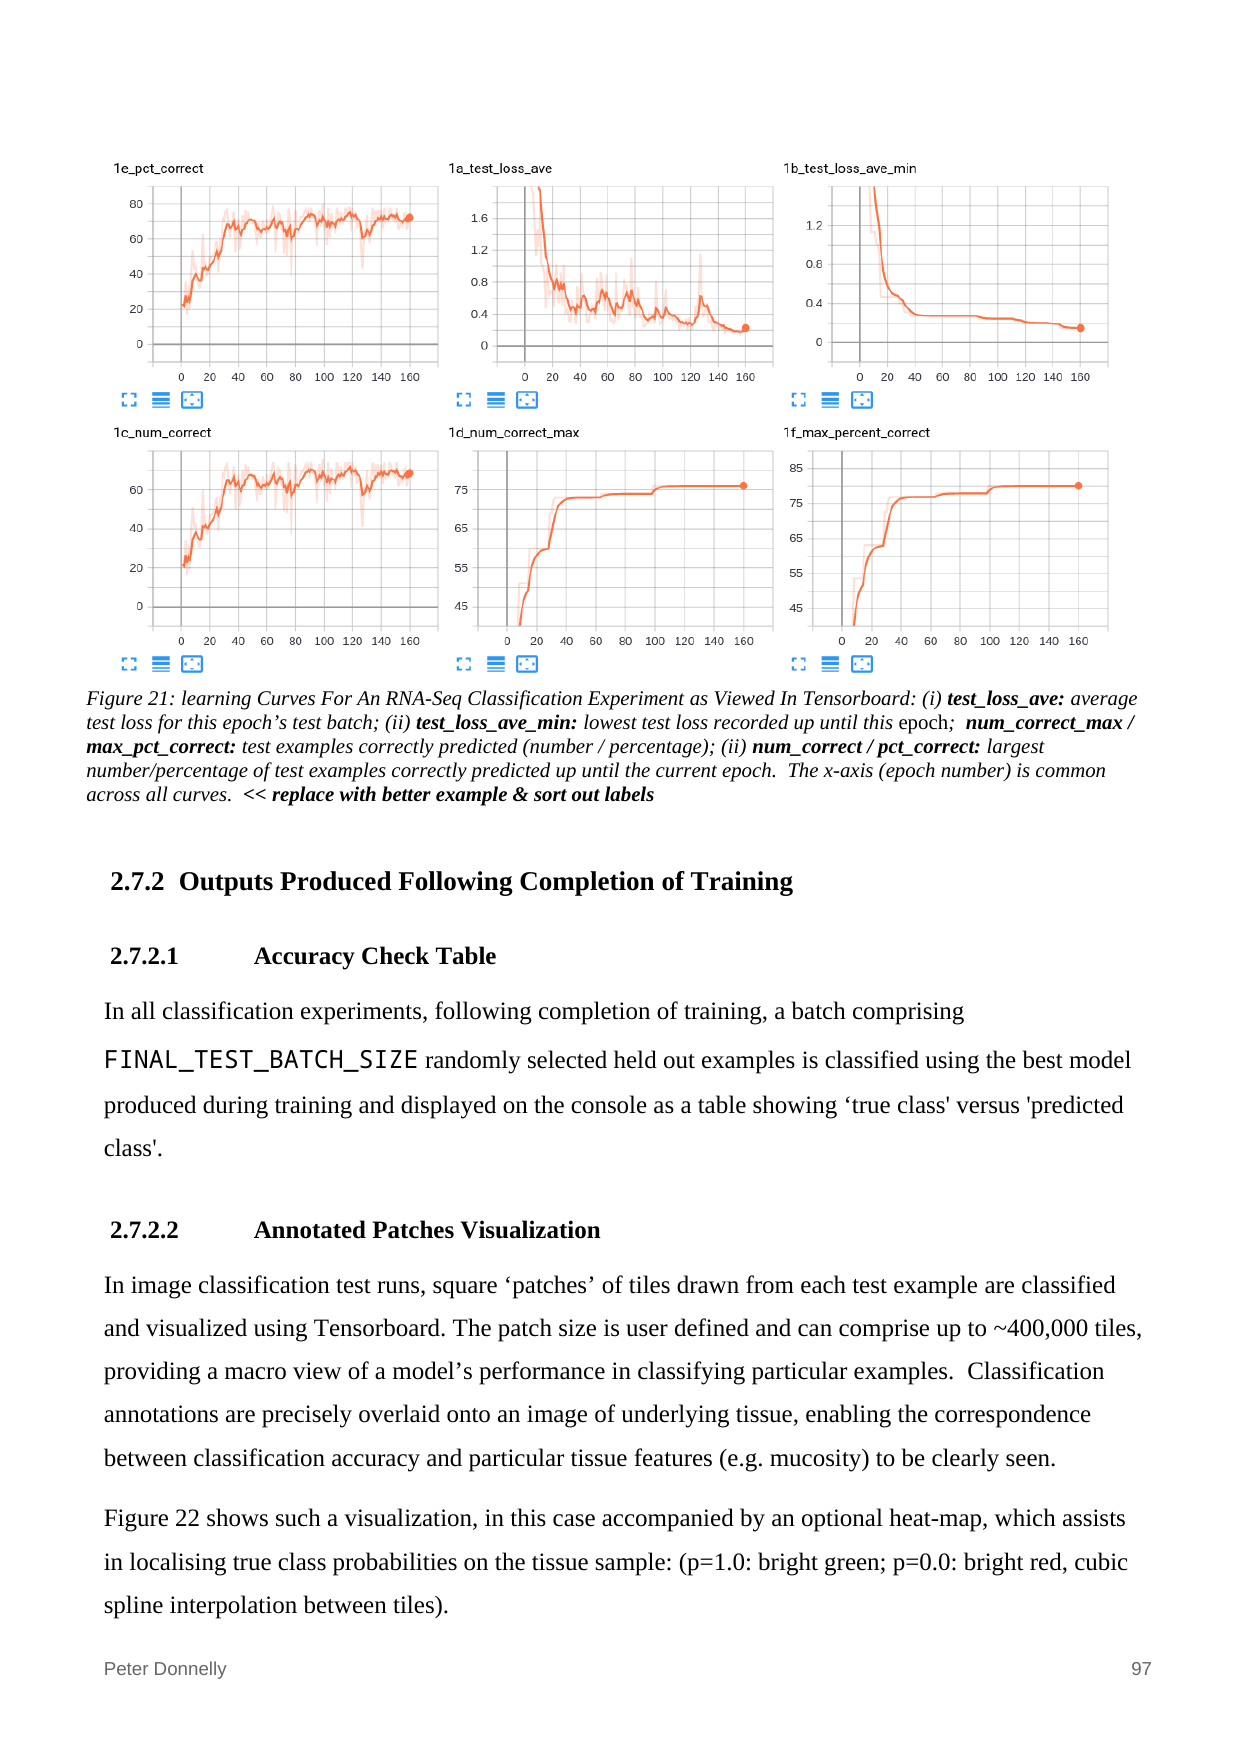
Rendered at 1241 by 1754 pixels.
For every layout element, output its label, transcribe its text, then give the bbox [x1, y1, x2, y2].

text Figure 22 shows such a visualization, in this case accompanied by an optional heat-map, which assists in localising true class probabilities on the tissue sample: (p=1.0: bright green; p=0.0: bright red, cubic spline interpolation between tiles). [103, 1503, 1146, 1618]
subtitle [86, 120, 1164, 144]
subtitle Annotated Patches Visualization [103, 1215, 1146, 1244]
text Figure 21: learning Curves For An RNA-Seq Classification Experiment as Viewed In Tensorboard: (i) test_loss_ave: average test loss for this epoch’s test batch; (ii) test_loss_ave_min: lowest test loss recorded up until this epoch; num_correct_max / max_pct_correct: test examples correctly predicted (number / percentage); (ii) num_correct / pct_correct: largest number/percentage of test examples correctly predicted up until the current epoch. The x-axis (epoch number) is common across all curves. << replace with better example & sort out labels [86, 144, 1164, 806]
subtitle Accuracy Check Table [103, 941, 1146, 969]
text In image classification test runs, square ‘patches’ of tiles drawn from each test example are classified and visualized using Tensorboard. The patch size is user defined and can comprise up to ~400,000 tiles, providing a macro view of a model’s performance in classifying particular examples. Classification annotations are precisely overlaid onto an image of underlying tissue, enabling the correspondence between classification accuracy and particular tissue features (e.g. mucosity) to be clearly seen. [103, 1270, 1146, 1471]
picture [103, 144, 1147, 686]
subtitle Outputs Produced Following Completion of Training [103, 806, 1146, 897]
text In all classification experiments, following completion of training, a batch comprising FINAL_TEST_BATCH_SIZE randomly selected held out examples is classified using the best model produced during training and displayed on the console as a table showing ‘true class' versus 'predicted class'. [103, 996, 1146, 1162]
